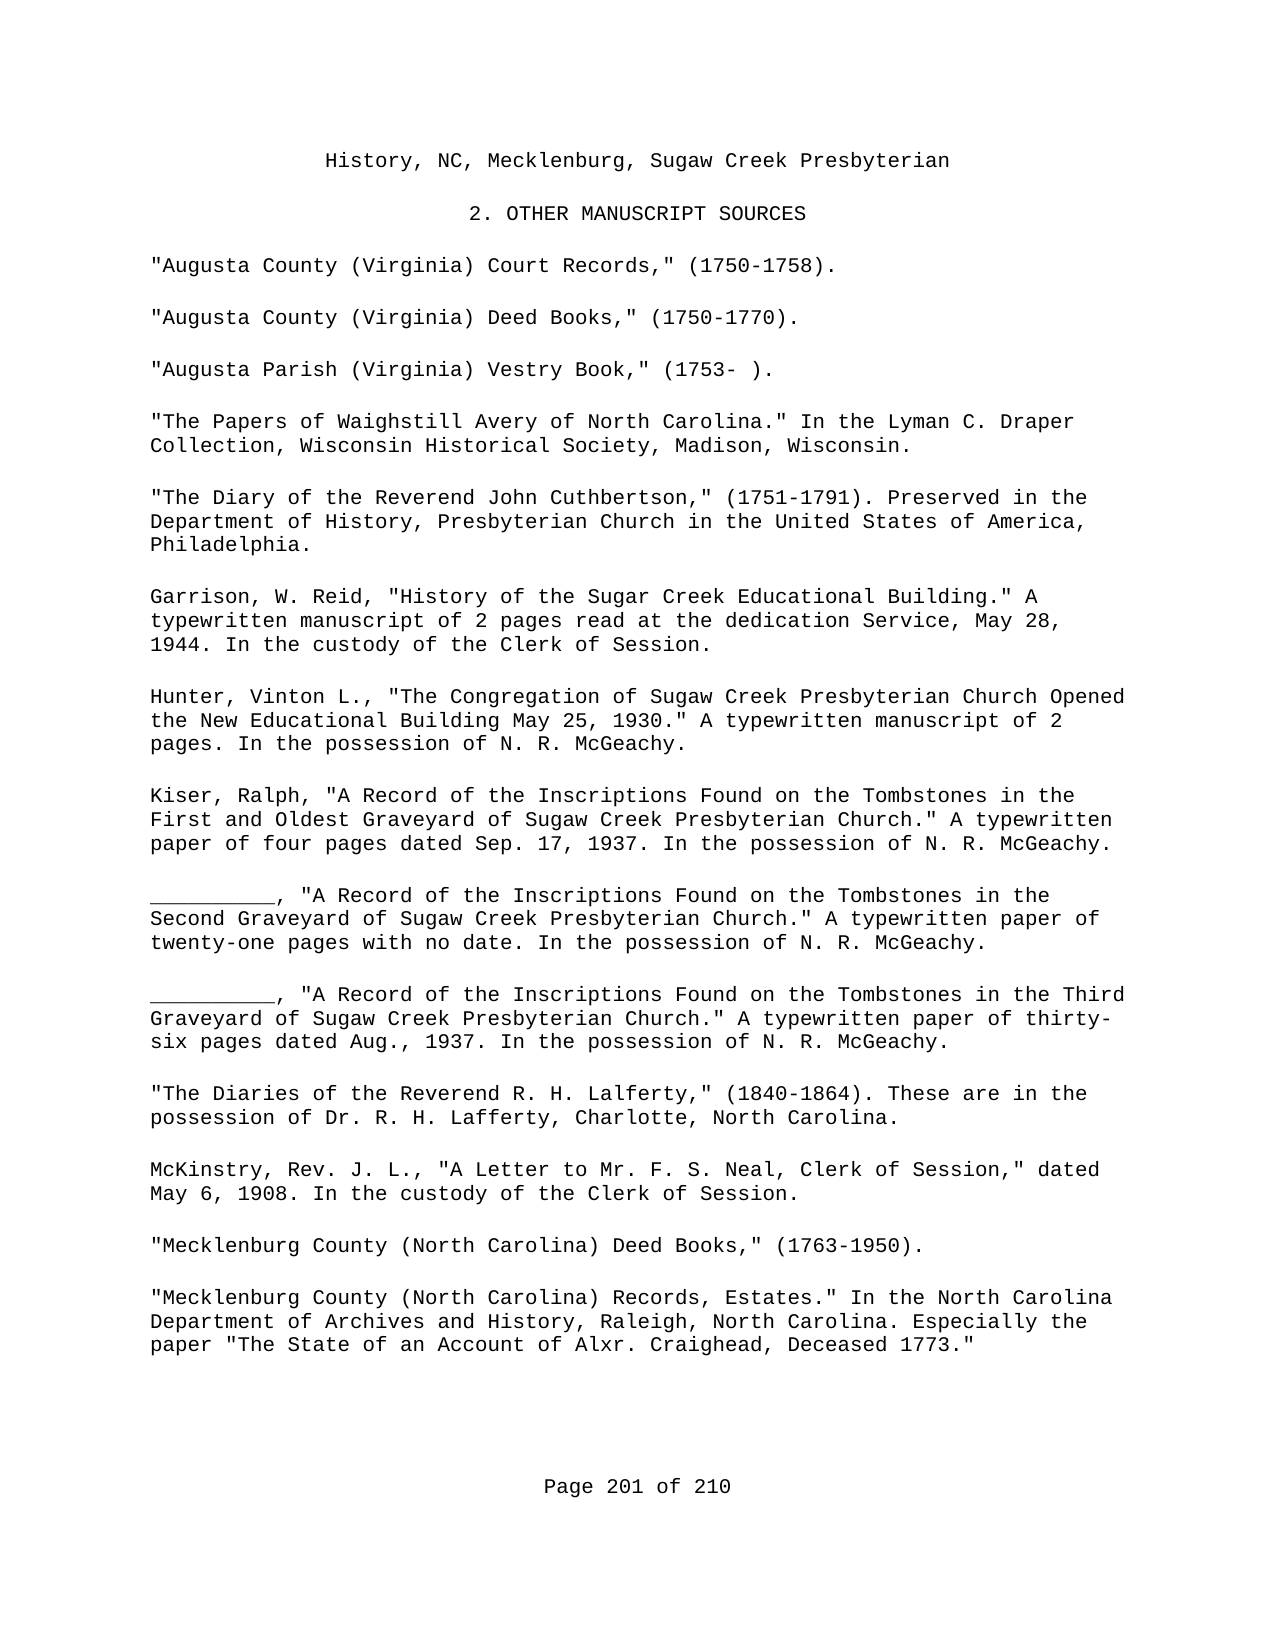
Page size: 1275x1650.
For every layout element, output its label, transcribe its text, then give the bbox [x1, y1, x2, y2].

text "Augusta County (Virginia) Deed Books," (1750-1770). [150, 307, 1125, 331]
text "Augusta Parish (Virginia) Vestry Book," (1753- ). [150, 359, 1125, 383]
text Hunter, Vinton L., "The Congregation of Sugaw Creek Presbyterian Church Opened the New Educational Building May 25, 1930." A typewritten manuscript of 2 pages. In the possession of N. R. McGeachy. [150, 686, 1125, 757]
text "The Papers of Waighstill Avery of North Carolina." In the Lyman C. Draper Collection, Wisconsin Historical Society, Madison, Wisconsin. [150, 411, 1125, 459]
subtitle 2. OTHER MANUSCRIPT SOURCES [150, 203, 1125, 227]
text "The Diaries of the Reverend R. H. Lalferty," (1840-1864). These are in the possession of Dr. R. H. Lafferty, Charlotte, North Carolina. [150, 1083, 1125, 1131]
text "Mecklenburg County (North Carolina) Records, Estates." In the North Carolina Department of Archives and History, Raleigh, North Carolina. Especially the paper "The State of an Account of Alxr. Craighead, Deceased 1773." [150, 1287, 1125, 1358]
text "The Diary of the Reverend John Cuthbertson," (1751-1791). Preserved in the Department of History, Presbyterian Church in the United States of America, Philadelphia. [150, 487, 1125, 558]
text __________, "A Record of the Inscriptions Found on the Tombstones in the Third Graveyard of Sugaw Creek Presbyterian Church." A typewritten paper of thirty-six pages dated Aug., 1937. In the possession of N. R. McGeachy. [150, 984, 1125, 1055]
text Kiser, Ralph, "A Record of the Inscriptions Found on the Tombstones in the First and Oldest Graveyard of Sugaw Creek Presbyterian Church." A typewritten paper of four pages dated Sep. 17, 1937. In the possession of N. R. McGeachy. [150, 785, 1125, 856]
text "Mecklenburg County (North Carolina) Deed Books," (1763-1950). [150, 1235, 1125, 1258]
text "Augusta County (Virginia) Court Records," (1750-1758). [150, 255, 1125, 279]
text Garrison, W. Reid, "History of the Sugar Creek Educational Building." A typewritten manuscript of 2 pages read at the dedication Service, May 28, 1944. In the custody of the Clerk of Session. [150, 587, 1125, 657]
text __________, "A Record of the Inscriptions Found on the Tombstones in the Second Graveyard of Sugaw Creek Presbyterian Church." A typewritten paper of twenty-one pages with no date. In the possession of N. R. McGeachy. [150, 885, 1125, 956]
text McKinstry, Rev. J. L., "A Letter to Mr. F. S. Neal, Clerk of Session," dated May 6, 1908. In the custody of the Clerk of Session. [150, 1159, 1125, 1206]
